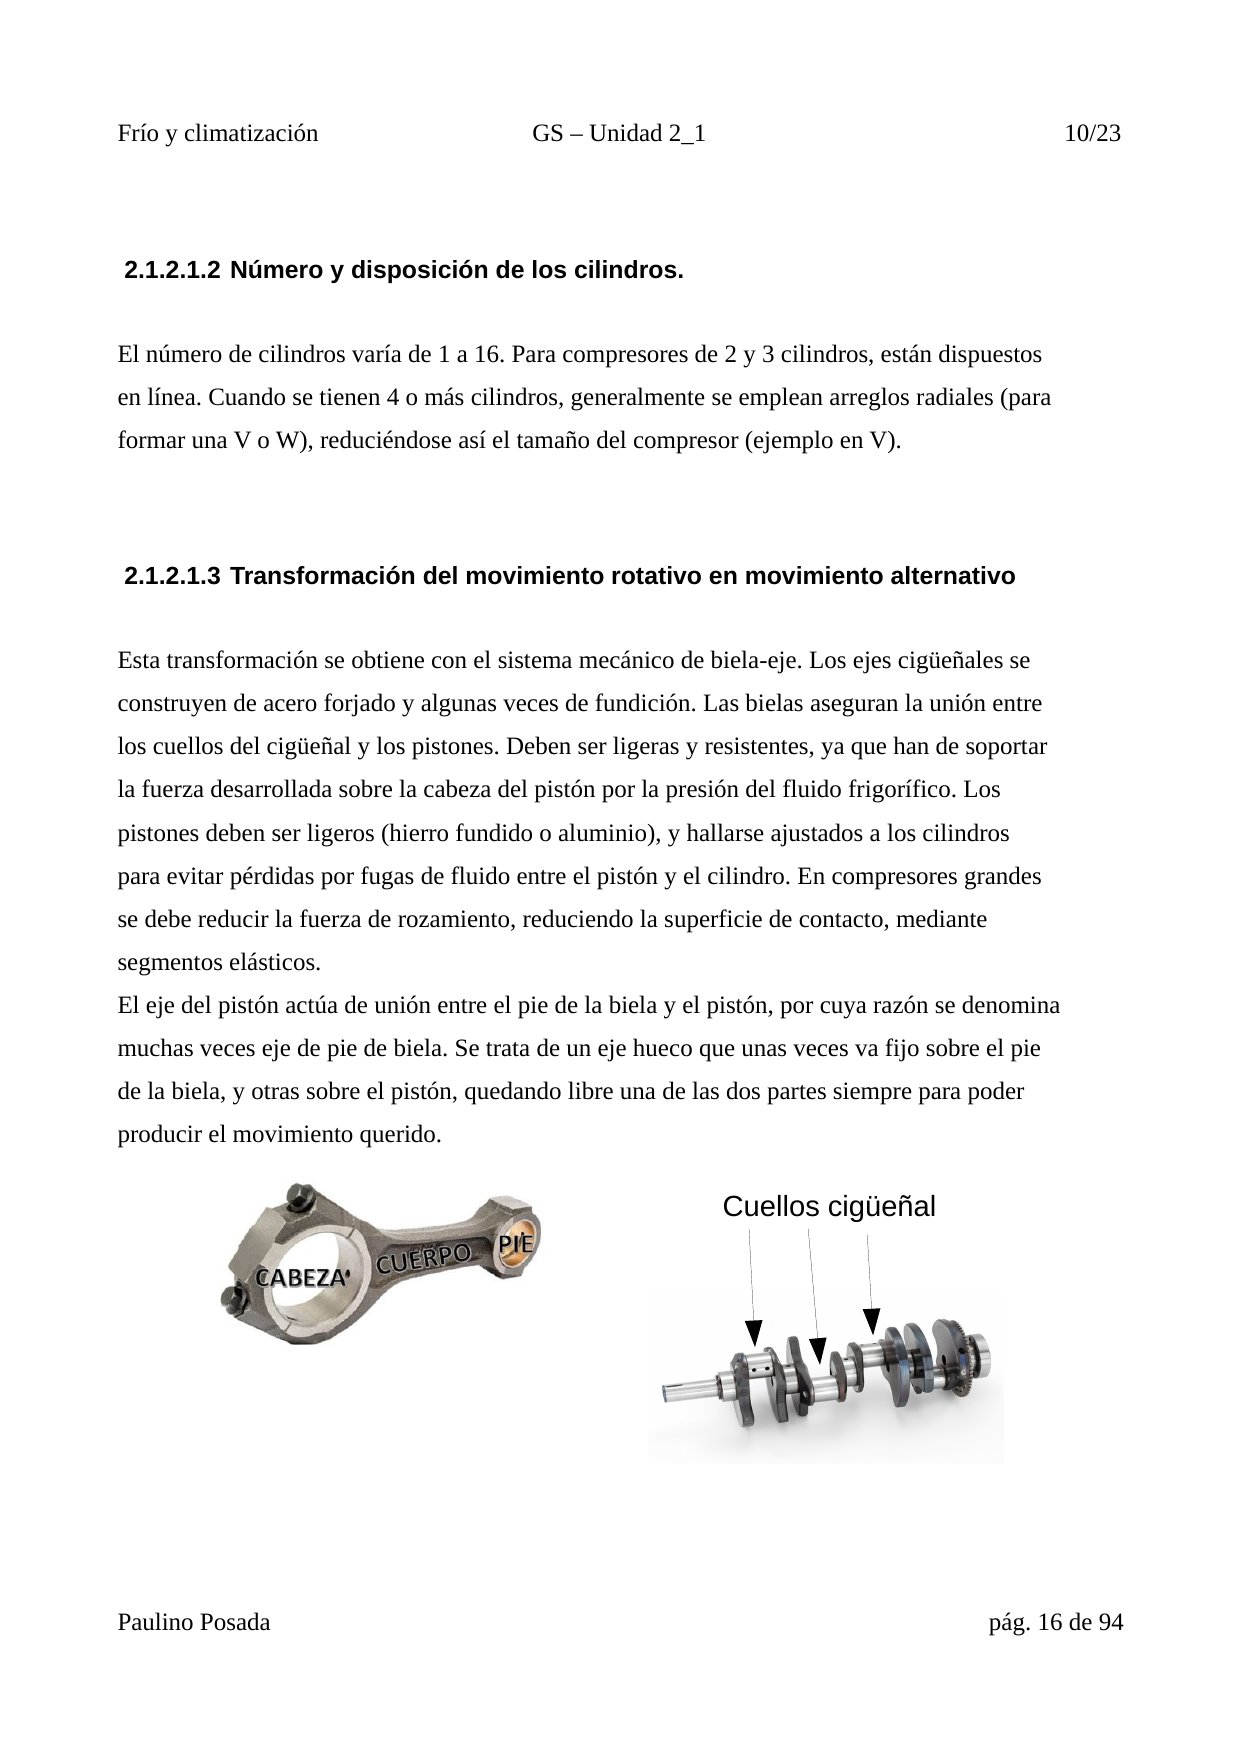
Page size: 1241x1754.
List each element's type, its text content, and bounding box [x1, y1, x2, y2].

picture [648, 1293, 1004, 1464]
subtitle Número y disposición de los cilindros. [117, 255, 1123, 283]
text El número de cilindros varía de 1 a 16. Para compresores de 2 y 3 cilindros, están dispuestos [117, 339, 1123, 368]
text muchas veces eje de pie de biela. Se trata de un eje hueco que unas veces va fijo sobre el pie [117, 1033, 1123, 1062]
subtitle Transformación del movimiento rotativo en movimiento alternativo [117, 561, 1123, 589]
text en línea. Cuando se tienen 4 o más cilindros, generalmente se emplean arreglos radiales (para [117, 382, 1123, 411]
text El eje del pistón actúa de unión entre el pie de la biela y el pistón, por cuya razón se denomina [117, 990, 1123, 1019]
text la fuerza desarrollada sobre la cabeza del pistón por la presión del fluido frigorífico. Los [117, 774, 1123, 803]
text de la biela, y otras sobre el pistón, quedando libre una de las dos partes siempre para poder [117, 1076, 1123, 1105]
text producir el movimiento querido. [117, 1119, 1123, 1148]
text se debe reducir la fuerza de rozamiento, reduciendo la superficie de contacto, mediante [117, 904, 1123, 933]
text construyen de acero forjado y algunas veces de fundición. Las bielas aseguran la unión entre [117, 688, 1123, 717]
text formar una V o W), reduciéndose así el tamaño del compresor (ejemplo en V). [117, 425, 1123, 454]
text para evitar pérdidas por fugas de fluido entre el pistón y el cilindro. En compresores grandes [117, 861, 1123, 889]
text los cuellos del cigüeñal y los pistones. Deben ser ligeras y resistentes, ya que han de soportar [117, 731, 1123, 760]
picture [195, 1162, 571, 1359]
text Esta transformación se obtiene con el sistema mecánico de biela-eje. Los ejes cigüeñales se [117, 645, 1123, 674]
text segmentos elásticos. [117, 947, 1123, 976]
text pistones deben ser ligeros (hierro fundido o aluminio), y hallarse ajustados a los cilindros [117, 818, 1123, 846]
